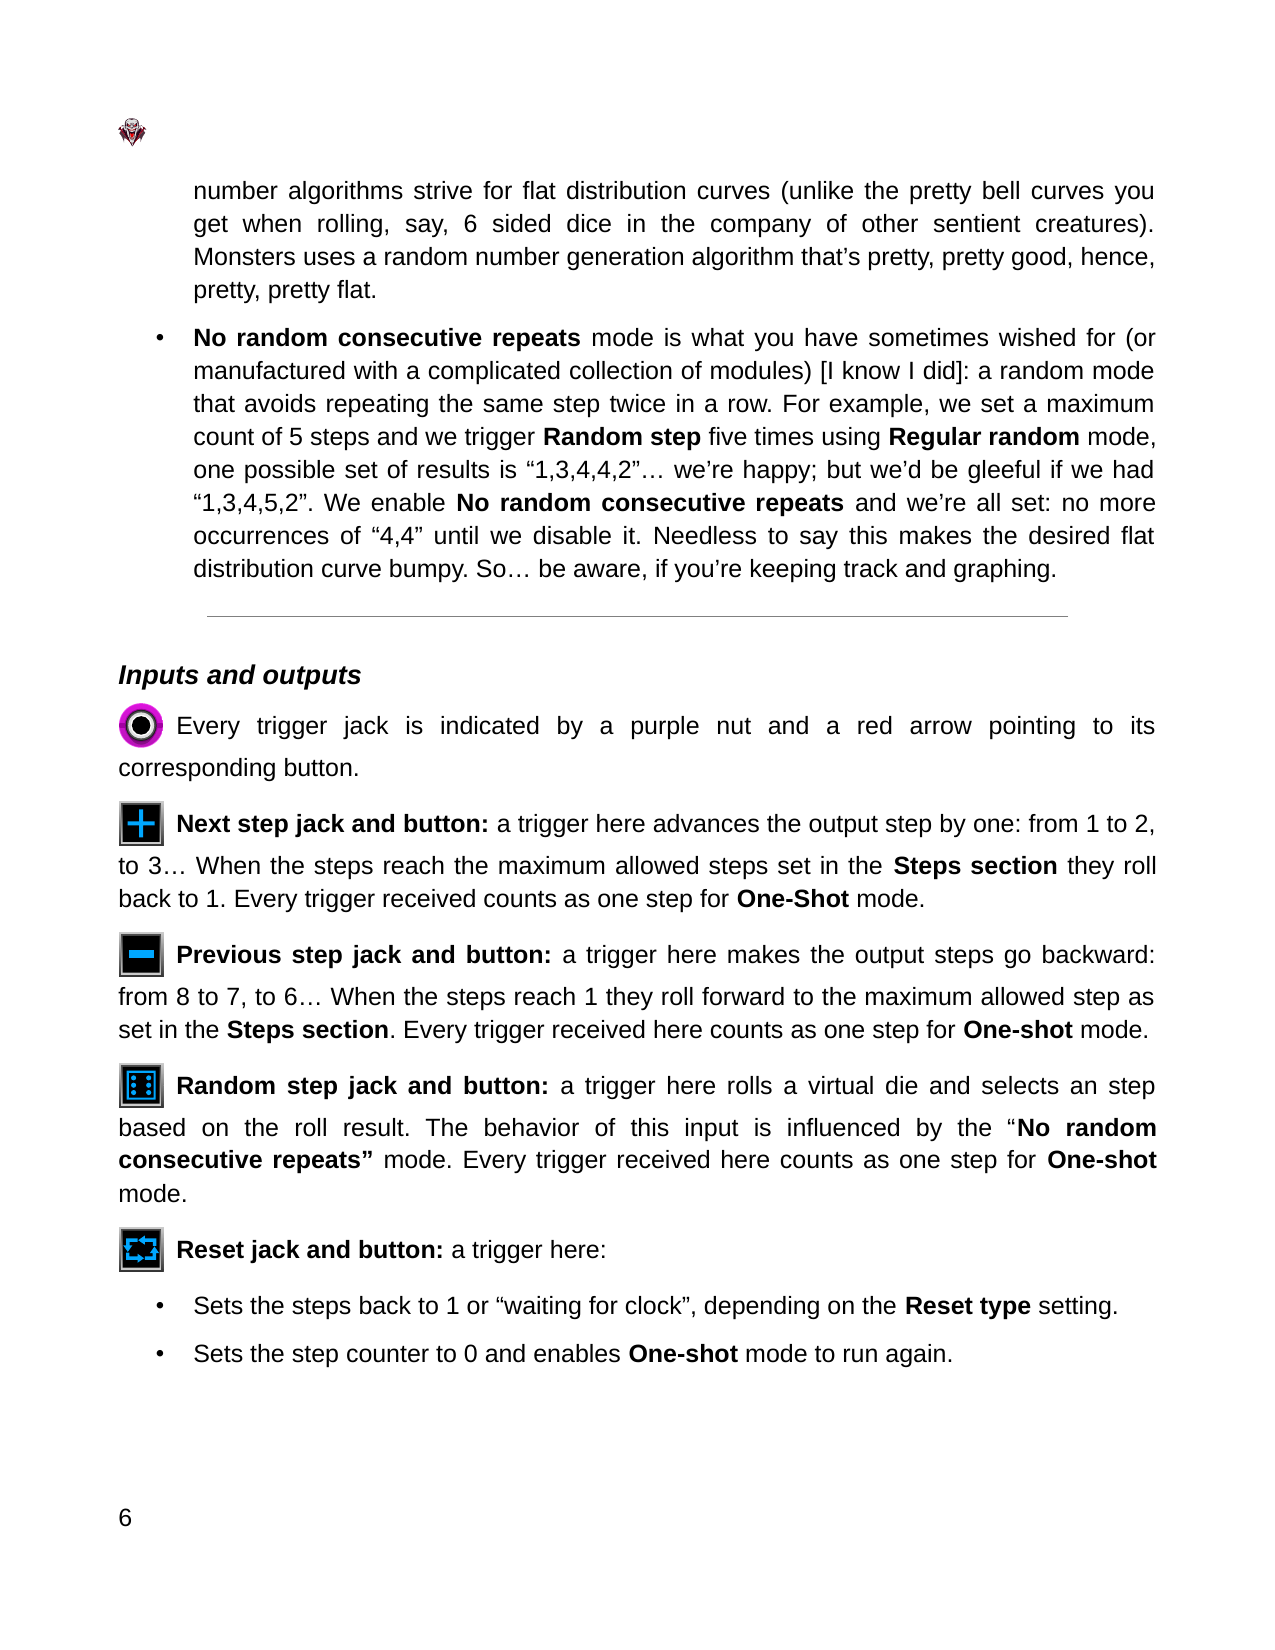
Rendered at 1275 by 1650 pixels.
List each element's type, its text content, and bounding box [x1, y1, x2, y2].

text Random step jack and button: a trigger here rolls a virtual die and selects an step based on the roll result. The behavior of this input is influenced by the “No random consecutive repeats” mode. Every trigger received here counts as one step for One-shot mode. [118, 1062, 1157, 1207]
list Sets the step counter to 0 and enables One-shot mode to run again. [156, 1339, 1157, 1368]
list Sets the steps back to 1 or “waiting for clock”, depending on the Reset type setting. [156, 1291, 1157, 1320]
text Every trigger jack is indicated by a purple nut and a red arrow pointing to its corresponding button. [118, 702, 1157, 781]
text Reset jack and button: a trigger here: [118, 1226, 1157, 1272]
text Next step jack and button: a trigger here advances the output step by one: from 1 to 2, to 3… When the steps reach the maximum allowed steps set in the Steps section they roll back to 1. Every trigger received counts as one step for One-Shot mode. [118, 800, 1157, 912]
text Previous step jack and button: a trigger here makes the output steps go backward: from 8 to 7, to 6… When the steps reach 1 they roll forward to the maximum allowed step as set in the Steps section. Every trigger received here counts as one step for One-shot mode. [118, 931, 1157, 1043]
subtitle Inputs and outputs [118, 659, 1157, 690]
list No random consecutive repeats mode is what you have sometimes wished for (or manufactured with a complicated collection of modules) [I know I did]: a random mode that avoids repeating the same step twice in a row. For example, we set a maximum count of 5 steps and we trigger Random step five times using Regular random mode, one possible set of results is “1,3,4,4,2”… we’re happy; but we’d be gleeful if we had “1,3,4,5,2”. We enable No random consecutive repeats and we’re all set: no more occurrences of “4,4” until we disable it. Needless to say this makes the desired flat distribution curve bumpy. So… be aware, if you’re keeping track and graphing. [156, 323, 1157, 583]
list number algorithms strive for flat distribution curves (unlike the pretty bell curves you get when rolling, say, 6 sided dice in the company of other sentient creatures). Monsters uses a random number generation algorithm that’s pretty, pretty good, hence, pretty, pretty flat. [156, 176, 1157, 304]
